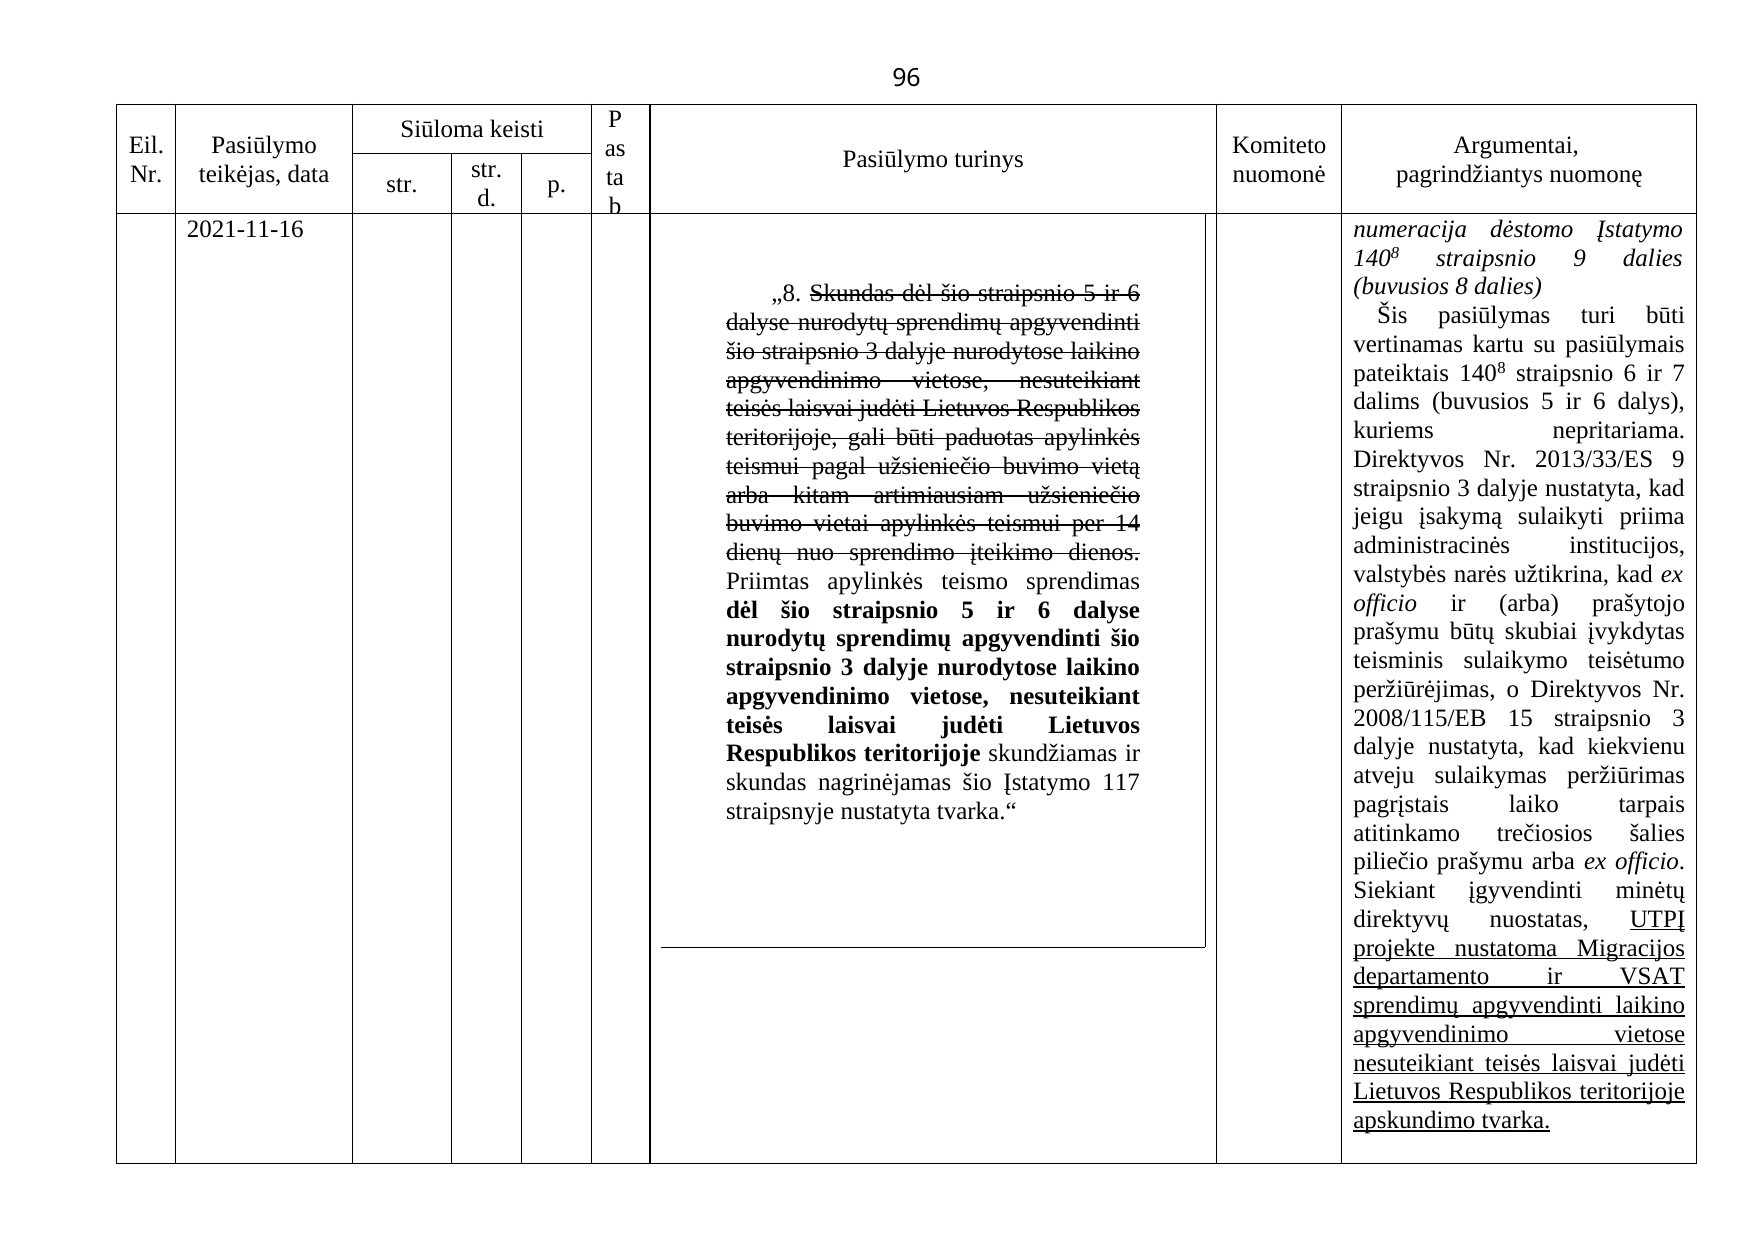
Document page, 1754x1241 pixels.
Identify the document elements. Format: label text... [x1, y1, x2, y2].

table_header Eil. Nr. [117, 105, 175, 213]
table_cell 2021-11-16 [176, 214, 352, 1163]
table_header Siūloma keisti [353, 105, 591, 153]
table_cell p. [522, 154, 591, 213]
table_cell [1217, 214, 1341, 1163]
table_cell str. d. [452, 154, 521, 213]
table_cell [353, 214, 451, 1163]
table_header Komiteto nuomonė [1217, 105, 1341, 213]
table_cell [522, 214, 591, 1163]
table_header Pasiūlymo teikėjas, data [176, 105, 352, 213]
table_cell „8. Skundas dėl šio straipsnio 5 ir 6 dalyse nurodytų sprendimų apgyvendinti šio straipsnio 3 dalyje nurodytose laikino apgyvendinimo vietose, nesuteikiant teisės laisvai judėti Lietuvos Respublikos teritorijoje, gali būti paduotas apylinkės teismui pagal užsieniečio buvimo vietą arba kitam artimiausiam užsieniečio buvimo vietai apylinkės teismui per 14 dienų nuo sprendimo įteikimo dienos. Priimtas apylinkės teismo sprendimas dėl šio straipsnio 5 ir 6 dalyse nurodytų sprendimų apgyvendinti šio straipsnio 3 dalyje nurodytose laikino apgyvendinimo vietose, nesuteikiant teisės laisvai judėti Lietuvos Respublikos teritorijoje skundžiamas ir skundas nagrinėjamas šio Įstatymo 117 straipsnyje nustatyta tvarka.“ [651, 214, 1216, 1163]
table_header Argumentai, pagrindžiantys nuomonę [1342, 105, 1696, 213]
table_header Pastabos [592, 105, 649, 213]
table_cell numeracija dėstomo Įstatymo 1408 straipsnio 9 dalies (buvusios 8 dalies) Šis pasiūlymas turi būti vertinamas kartu su pasiūlymais pateiktais 1408 straipsnio 6 ir 7 dalims (buvusios 5 ir 6 dalys), kuriems nepritariama. Direktyvos Nr. 2013/33/ES 9 straipsnio 3 dalyje nustatyta, kad jeigu įsakymą sulaikyti priima administracinės institucijos, valstybės narės užtikrina, kad ex officio ir (arba) prašytojo prašymu būtų skubiai įvykdytas teisminis sulaikymo teisėtumo peržiūrėjimas, o Direktyvos Nr. 2008/115/EB 15 straipsnio 3 dalyje nustatyta, kad kiekvienu atveju sulaikymas peržiūrimas pagrįstais laiko tarpais atitinkamo trečiosios šalies piliečio prašymu arba ex officio. Siekiant įgyvendinti minėtų direktyvų nuostatas, UTPĮ projekte nustatoma Migracijos departamento ir VSAT sprendimų apgyvendinti laikino apgyvendinimo vietose nesuteikiant teisės laisvai judėti Lietuvos Respublikos teritorijoje apskundimo tvarka. [1342, 214, 1696, 1163]
table_header Pasiūlymo turinys [651, 105, 1216, 213]
table_cell [592, 214, 649, 1163]
table_cell str. [353, 154, 451, 213]
table_cell [452, 214, 521, 1163]
table_cell [117, 214, 175, 1163]
